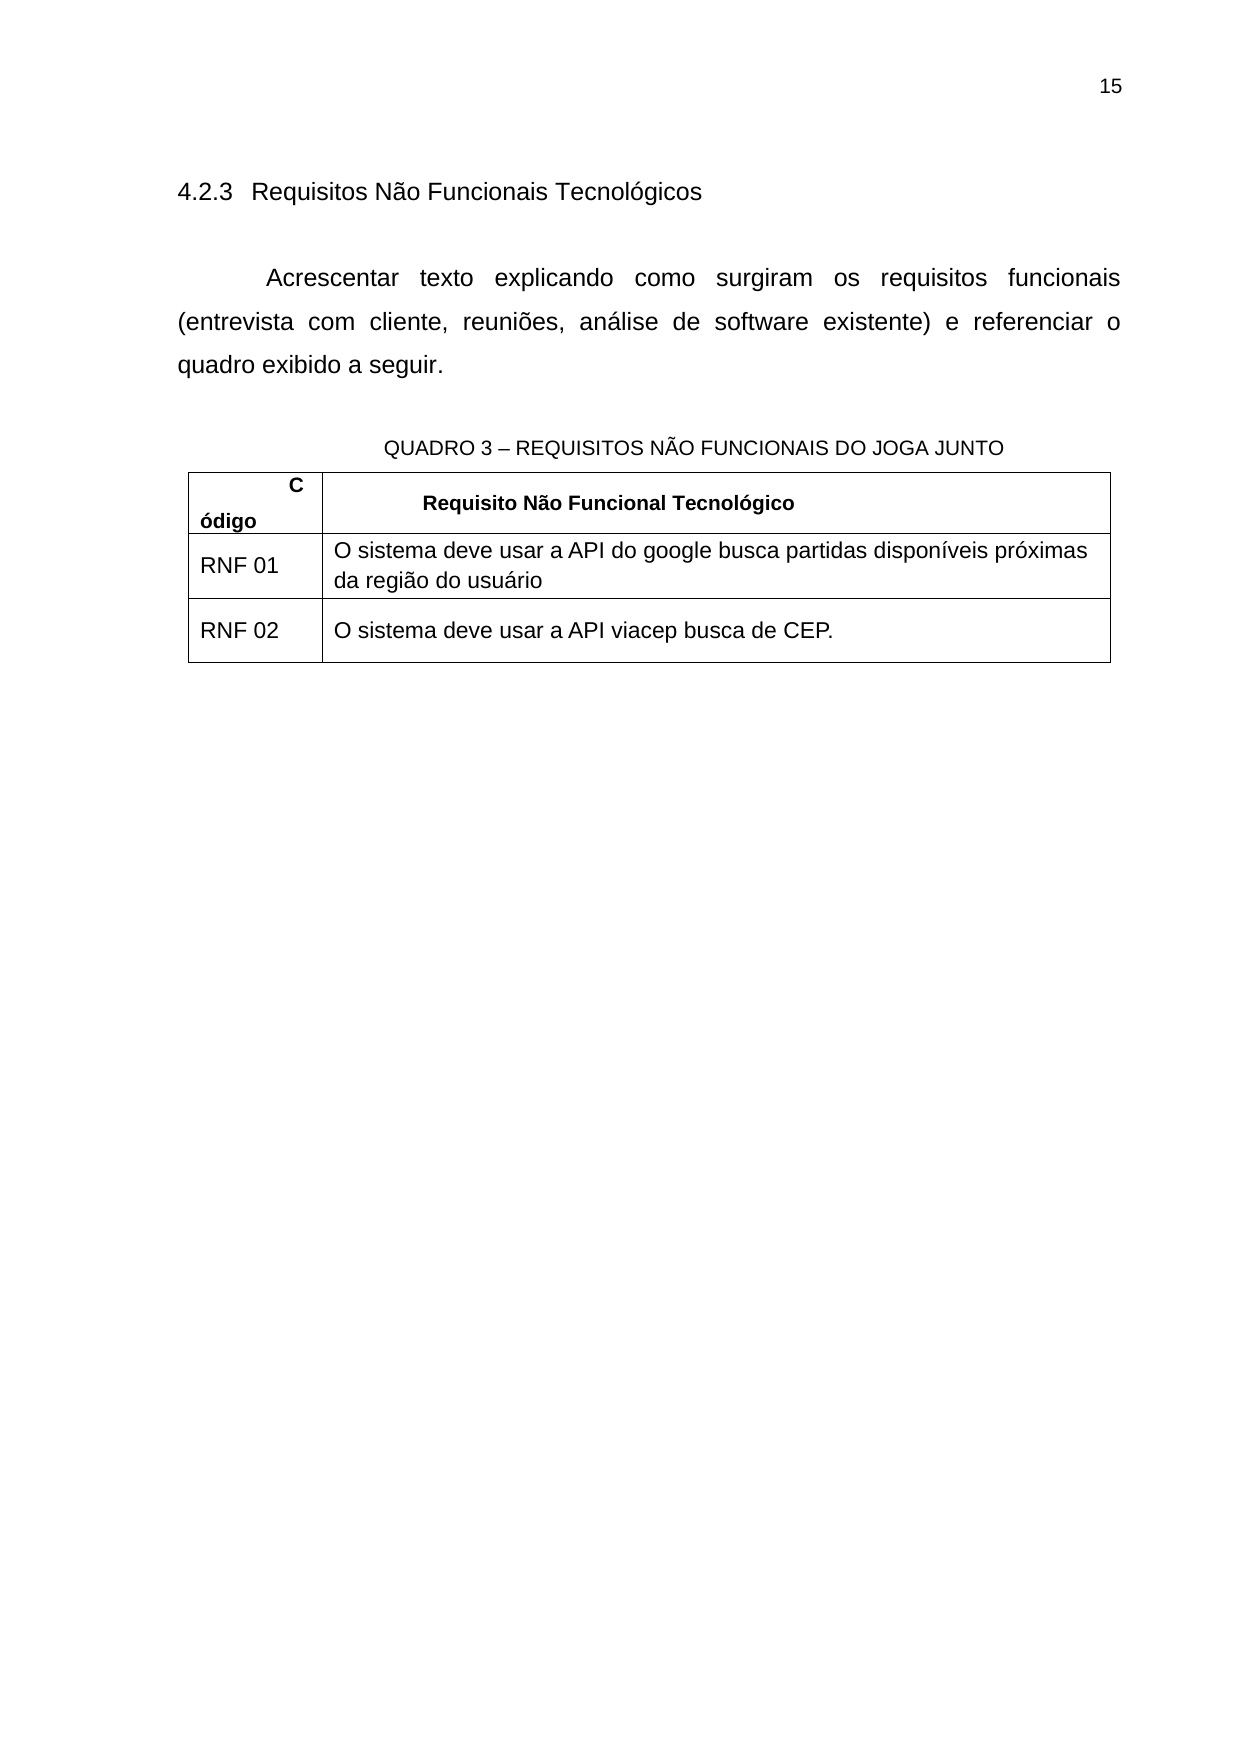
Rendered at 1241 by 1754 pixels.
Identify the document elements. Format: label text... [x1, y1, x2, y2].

list Acrescentar texto explicando como surgiram os requisitos funcionais (entrevista com cliente, reuniões, análise de software existente) e referenciar o quadro exibido a seguir. [177, 263, 1122, 378]
subtitle Requisitos Não Funcionais Tecnológicos [177, 177, 1122, 206]
table_cell RNF 01 [189, 534, 322, 597]
table_cell O sistema deve usar a API do google busca partidas disponíveis próximas da região do usuário [323, 534, 1110, 597]
table_header Requisito Não Funcional Tecnológico [323, 473, 1110, 533]
table_cell O sistema deve usar a API viacep busca de CEP. [323, 599, 1110, 662]
table_cell RNF 02 [189, 599, 322, 662]
table_header Código [189, 473, 322, 533]
text Quadro 3 – Requisitos não funcionais do joga junto [177, 436, 1122, 460]
